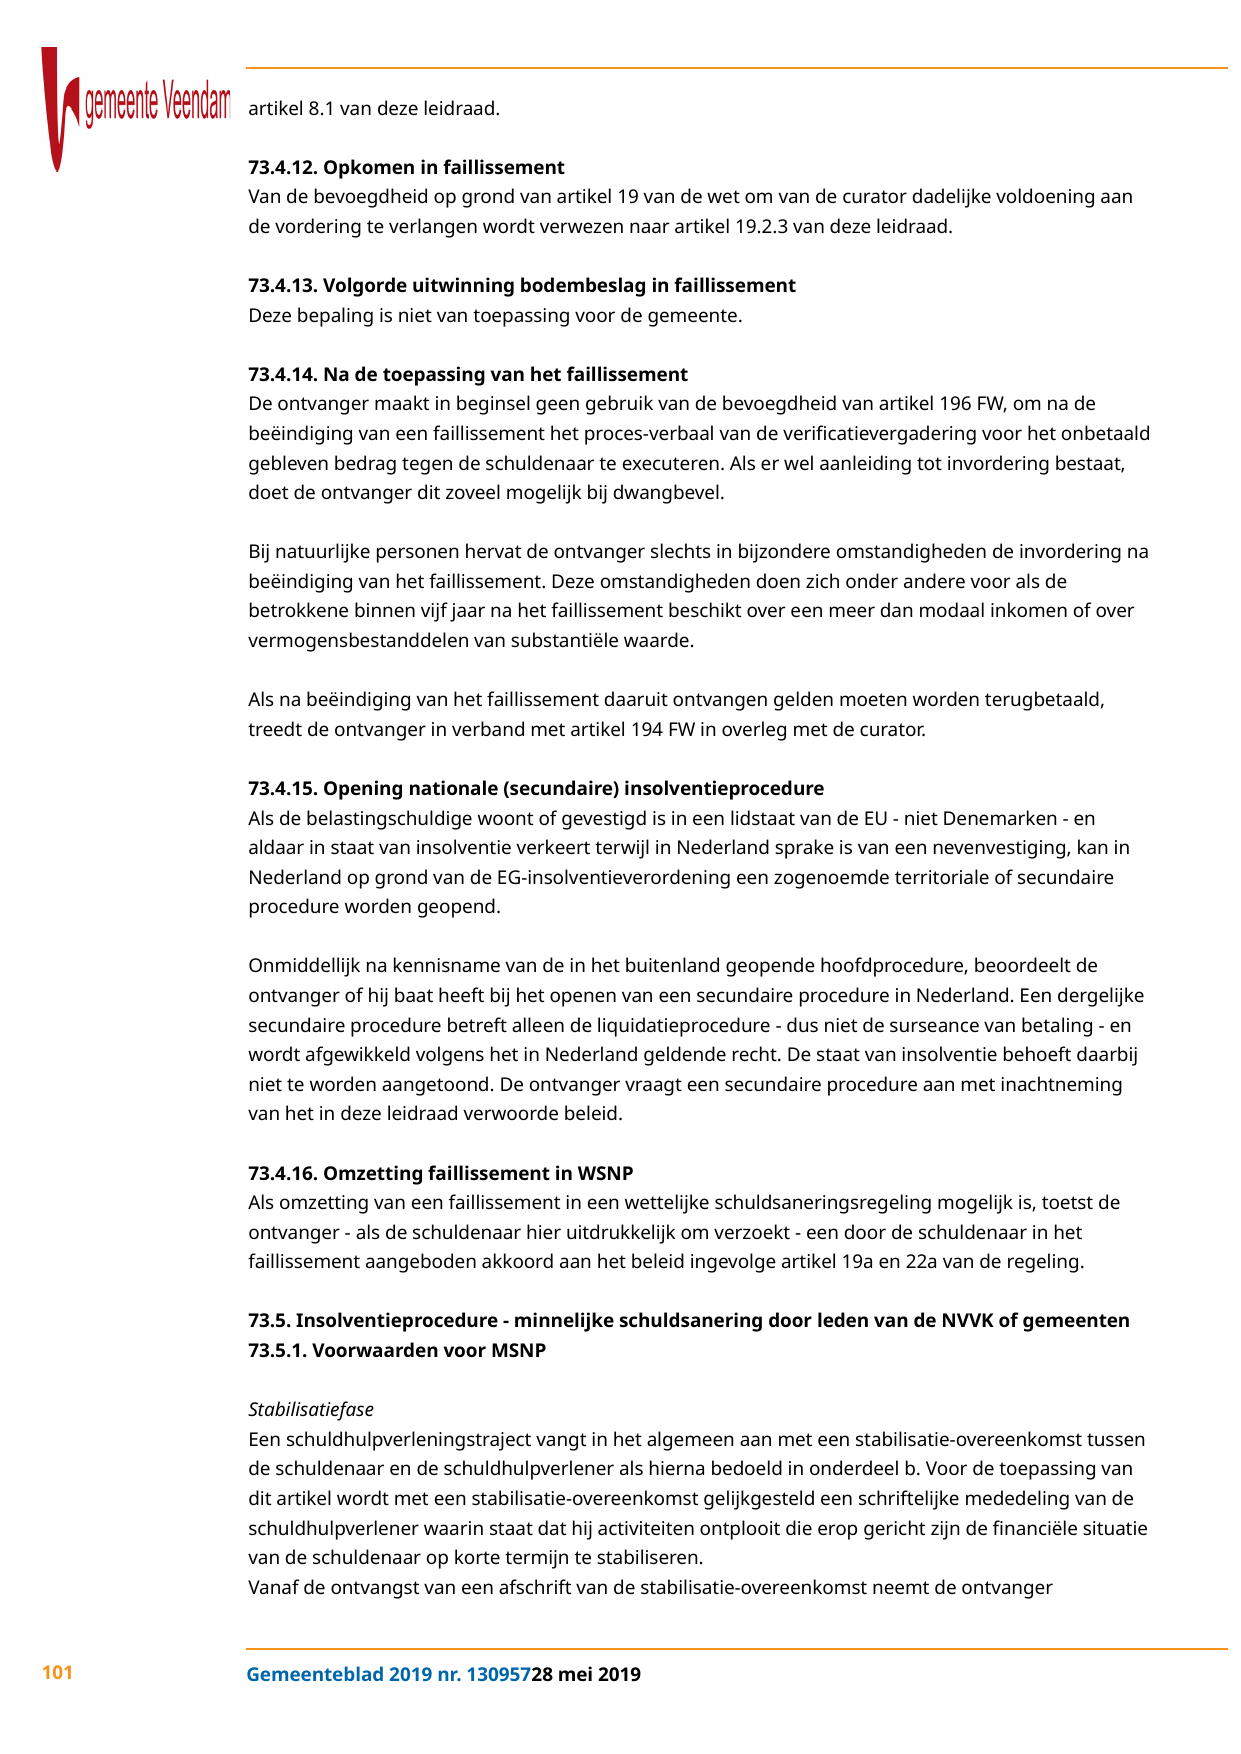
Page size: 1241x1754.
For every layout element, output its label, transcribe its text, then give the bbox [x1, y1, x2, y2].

text 73.5.1. Voorwaarden voor MSNP [248, 1337, 1152, 1363]
text Stabilisatiefase [248, 1396, 1152, 1422]
text 73.4.13. Volgorde uitwinning bodembeslag in faillissement [248, 272, 1152, 298]
text 73.5. Insolventieprocedure - minnelijke schuldsanering door leden van de NVVK of gemeenten [248, 1308, 1152, 1333]
text Deze bepaling is niet van toepassing voor de gemeente. [248, 302, 1152, 328]
text Vanaf de ontvangst van een afschrift van de stabilisatie-overeenkomst neemt de ontvanger [248, 1574, 1152, 1600]
text 73.4.15. Opening nationale (secundaire) insolventieprocedure [248, 775, 1152, 801]
text Een schuldhulpverleningstraject vangt in het algemeen aan met een stabilisatie-overeenkomst tussen de schuldenaar en de schuldhulpverlener als hierna bedoeld in onderdeel b. Voor de toepassing van dit artikel wordt met een stabilisatie-overeenkomst gelijkgesteld een schriftelijke mededeling van de schuldhulpverlener waarin staat dat hij activiteiten ontplooit die erop gericht zijn de financiële situatie van de schuldenaar op korte termijn te stabiliseren. [248, 1426, 1152, 1570]
picture [41, 47, 231, 172]
text Bij natuurlijke personen hervat de ontvanger slechts in bijzondere omstandigheden de invordering na beëindiging van het faillissement. Deze omstandigheden doen zich onder andere voor als de betrokkene binnen vijf jaar na het faillissement beschikt over een meer dan modaal inkomen of over vermogensbestanddelen van substantiële waarde. [248, 538, 1152, 653]
text Als na beëindiging van het faillissement daaruit ontvangen gelden moeten worden terugbetaald, treedt de ontvanger in verband met artikel 194 FW in overleg met de curator. [248, 686, 1152, 742]
text artikel 8.1 van deze leidraad. [248, 95, 1152, 121]
text 73.4.16. Omzetting faillissement in WSNP [248, 1160, 1152, 1186]
text De ontvanger maakt in beginsel geen gebruik van de bevoegdheid van artikel 196 FW, om na de beëindiging van een faillissement het proces-verbaal van de verificatievergadering voor het onbetaald gebleven bedrag tegen de schuldenaar te executeren. Als er wel aanleiding tot invordering bestaat, doet de ontvanger dit zoveel mogelijk bij dwangbevel. [248, 391, 1152, 505]
text Van de bevoegdheid op grond van artikel 19 van de wet om van de curator dadelijke voldoening aan de vordering te verlangen wordt verwezen naar artikel 19.2.3 van deze leidraad. [248, 183, 1152, 239]
text 73.4.14. Na de toepassing van het faillissement [248, 361, 1152, 387]
text Als de belastingschuldige woont of gevestigd is in een lidstaat van de EU - niet Denemarken - en aldaar in staat van insolventie verkeert terwijl in Nederland sprake is van een nevenvestiging, kan in Nederland op grond van de EG-insolventieverordening een zogenoemde territoriale of secundaire procedure worden geopend. [248, 805, 1152, 919]
text Onmiddellijk na kennisname van de in het buitenland geopende hoofdprocedure, beoordeelt de ontvanger of hij baat heeft bij het openen van een secundaire procedure in Nederland. Een dergelijke secundaire procedure betreft alleen de liquidatieprocedure - dus niet de surseance van betaling - en wordt afgewikkeld volgens het in Nederland geldende recht. De staat van insolventie behoeft daarbij niet te worden aangetoond. De ontvanger vraagt een secundaire procedure aan met inachtneming van het in deze leidraad verwoorde beleid. [248, 953, 1152, 1126]
text Als omzetting van een faillissement in een wettelijke schuldsaneringsregeling mogelijk is, toetst de ontvanger - als de schuldenaar hier uitdrukkelijk om verzoekt - een door de schuldenaar in het faillissement aangeboden akkoord aan het beleid ingevolge artikel 19a en 22a van de regeling. [248, 1189, 1152, 1274]
text 73.4.12. Opkomen in faillissement [248, 154, 1152, 180]
